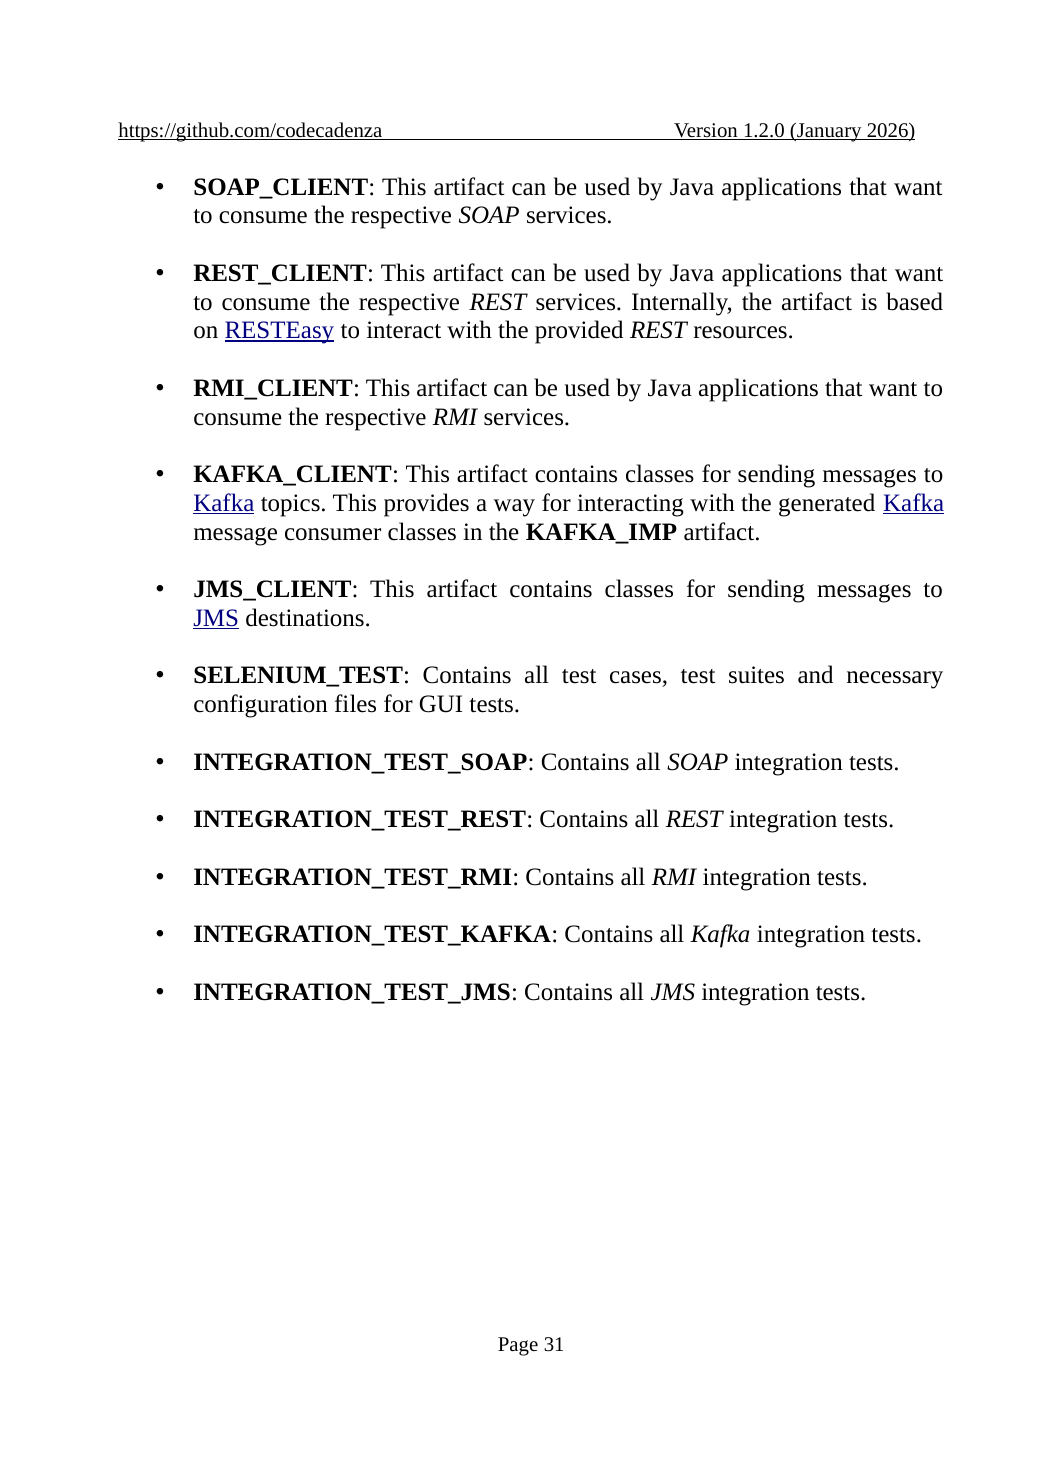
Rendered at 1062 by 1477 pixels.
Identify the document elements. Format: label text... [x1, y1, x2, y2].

list INTEGRATION_TEST_KAFKA: Contains all Kafka integration tests. [156, 919, 944, 948]
list SELENIUM_TEST: Contains all test cases, test suites and necessary configuration files for GUI tests. [156, 660, 944, 718]
list INTEGRATION_TEST_REST: Contains all REST integration tests. [156, 804, 944, 833]
list SOAP_CLIENT: This artifact can be used by Java applications that want to consume the respective SOAP services. [156, 172, 944, 229]
list INTEGRATION_TEST_SOAP: Contains all SOAP integration tests. [156, 747, 944, 775]
list REST_CLIENT: This artifact can be used by Java applications that want to consume the respective REST services. Internally, the artifact is based on RESTEasy to interact with the provided REST resources. [156, 258, 944, 344]
list JMS_CLIENT: This artifact contains classes for sending messages to JMS destinations. [156, 574, 944, 632]
list INTEGRATION_TEST_RMI: Contains all RMI integration tests. [156, 862, 944, 890]
list RMI_CLIENT: This artifact can be used by Java applications that want to consume the respective RMI services. [156, 373, 944, 430]
list INTEGRATION_TEST_JMS: Contains all JMS integration tests. [156, 977, 944, 1005]
list KAFKA_CLIENT: This artifact contains classes for sending messages to Kafka topics. This provides a way for interacting with the generated Kafka message consumer classes in the KAFKA_IMP artifact. [156, 459, 944, 545]
